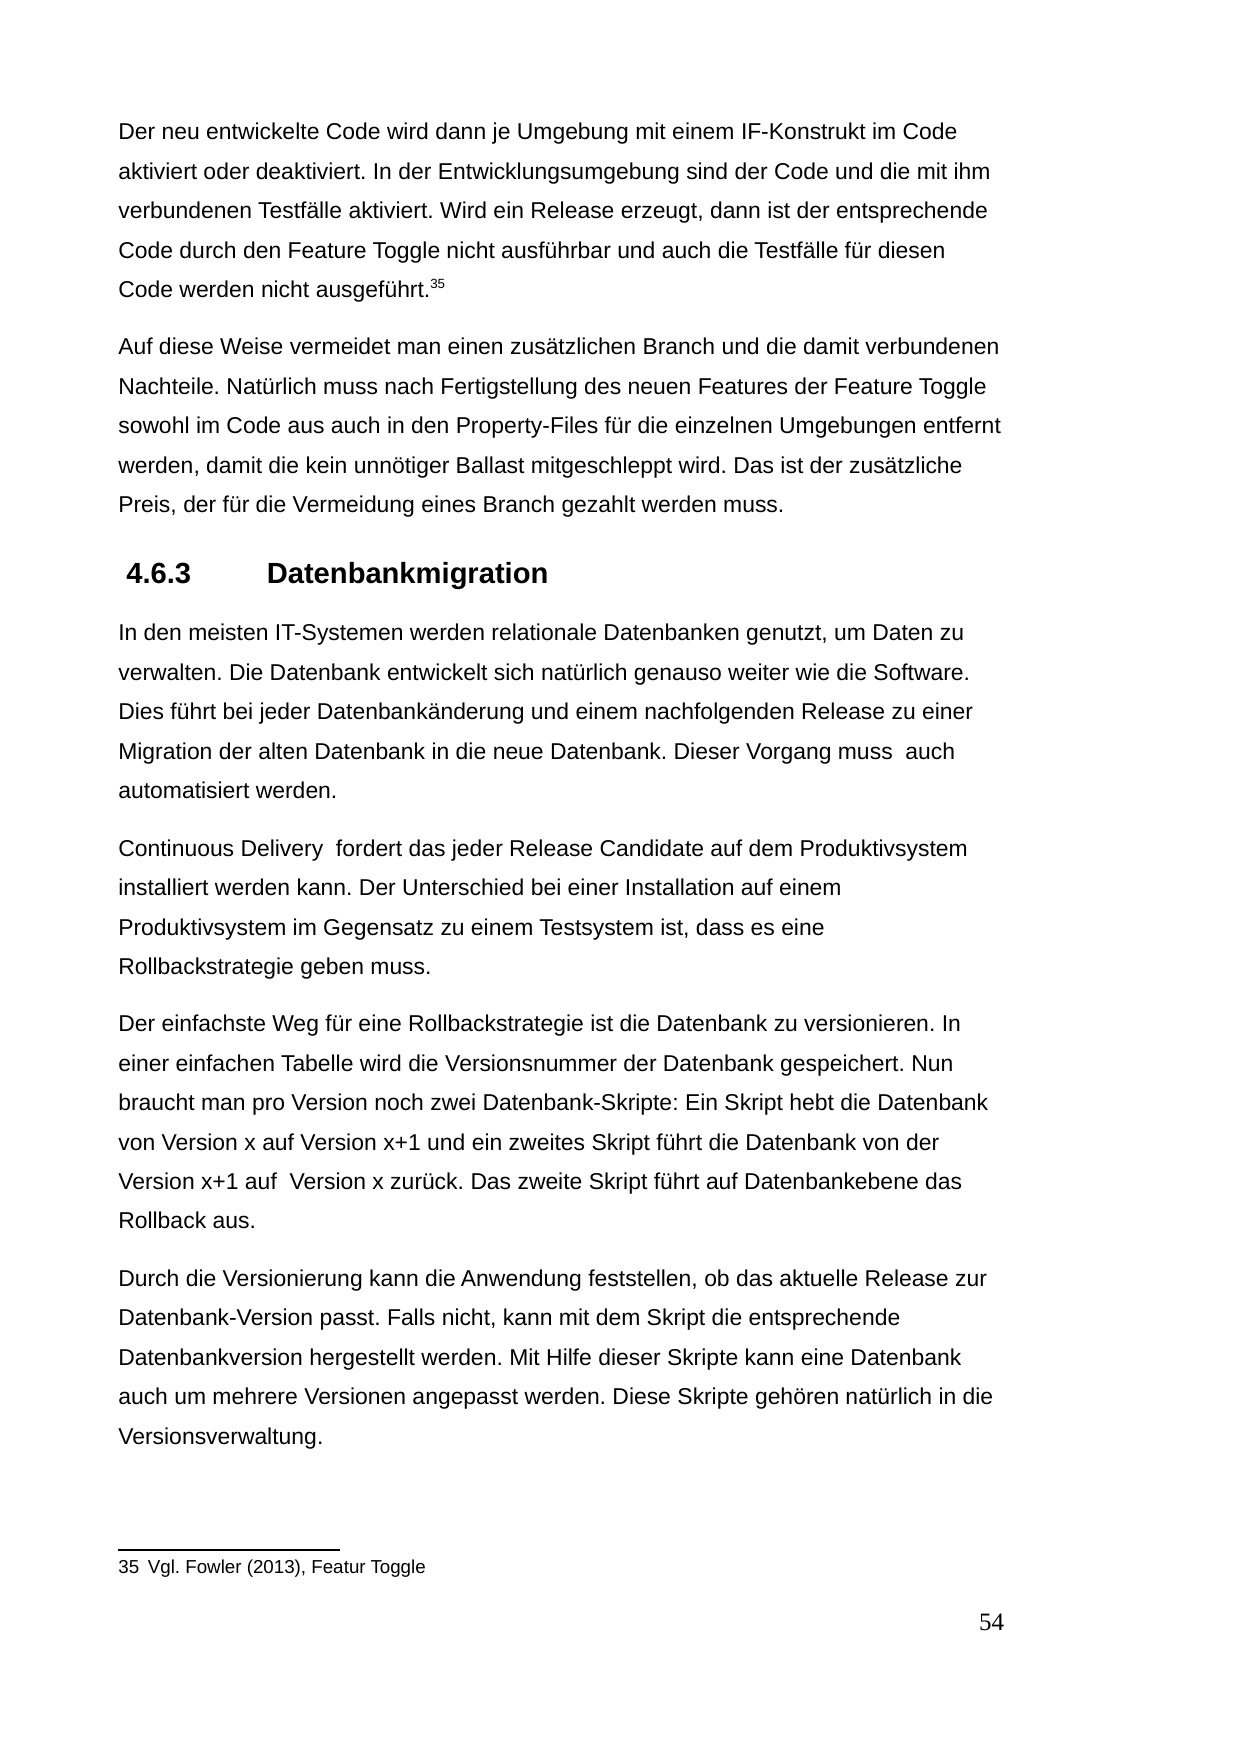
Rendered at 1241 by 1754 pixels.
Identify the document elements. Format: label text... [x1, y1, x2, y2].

text Der einfachste Weg für eine Rollbackstrategie ist die Datenbank zu versionieren. In einer einfachen Tabelle wird die Versionsnummer der Datenbank gespeichert. Nun braucht man pro Version noch zwei Datenbank-Skripte: Ein Skript hebt die Datenbank von Version x auf Version x+1 und ein zweites Skript führt die Datenbank von der Version x+1 auf Version x zurück. Das zweite Skript führt auf Datenbankebene das Rollback aus. [118, 1010, 1004, 1234]
subtitle Datenbankmigration [118, 556, 1004, 589]
text Vgl. Fowler (2013), Featur Toggle [118, 1556, 1004, 1578]
text Auf diese Weise vermeidet man einen zusätzlichen Branch und die damit verbundenen Nachteile. Natürlich muss nach Fertigstellung des neuen Features der Feature Toggle sowohl im Code aus auch in den Property-Files für die einzelnen Umgebungen entfernt werden, damit die kein unnötiger Ballast mitgeschleppt wird. Das ist der zusätzliche Preis, der für die Vermeidung eines Branch gezahlt werden muss. [118, 333, 1004, 517]
text Continuous Delivery fordert das jeder Release Candidate auf dem Produktivsystem installiert werden kann. Der Unterschied bei einer Installation auf einem Produktivsystem im Gegensatz zu einem Testsystem ist, dass es eine Rollbackstrategie geben muss. [118, 834, 1004, 979]
text Durch die Versionierung kann die Anwendung feststellen, ob das aktuelle Release zur Datenbank-Version passt. Falls nicht, kann mit dem Skript die entsprechende Datenbankversion hergestellt werden. Mit Hilfe dieser Skripte kann eine Datenbank auch um mehrere Versionen angepasst werden. Diese Skripte gehören natürlich in die Versionsverwaltung. [118, 1265, 1004, 1449]
text In den meisten IT-Systemen werden relationale Datenbanken genutzt, um Daten zu verwalten. Die Datenbank entwickelt sich natürlich genauso weiter wie die Software. Dies führt bei jeder Datenbankänderung und einem nachfolgenden Release zu einer Migration der alten Datenbank in die neue Datenbank. Dieser Vorgang muss auch automatisiert werden. [118, 619, 1004, 804]
text Der neu entwickelte Code wird dann je Umgebung mit einem IF-Konstrukt im Code aktiviert oder deaktiviert. In der Entwicklungsumgebung sind der Code und die mit ihm verbundenen Testfälle aktiviert. Wird ein Release erzeugt, dann ist der entsprechende Code durch den Feature Toggle nicht ausführbar und auch die Testfälle für diesen Code werden nicht ausgeführt. [118, 118, 1004, 302]
